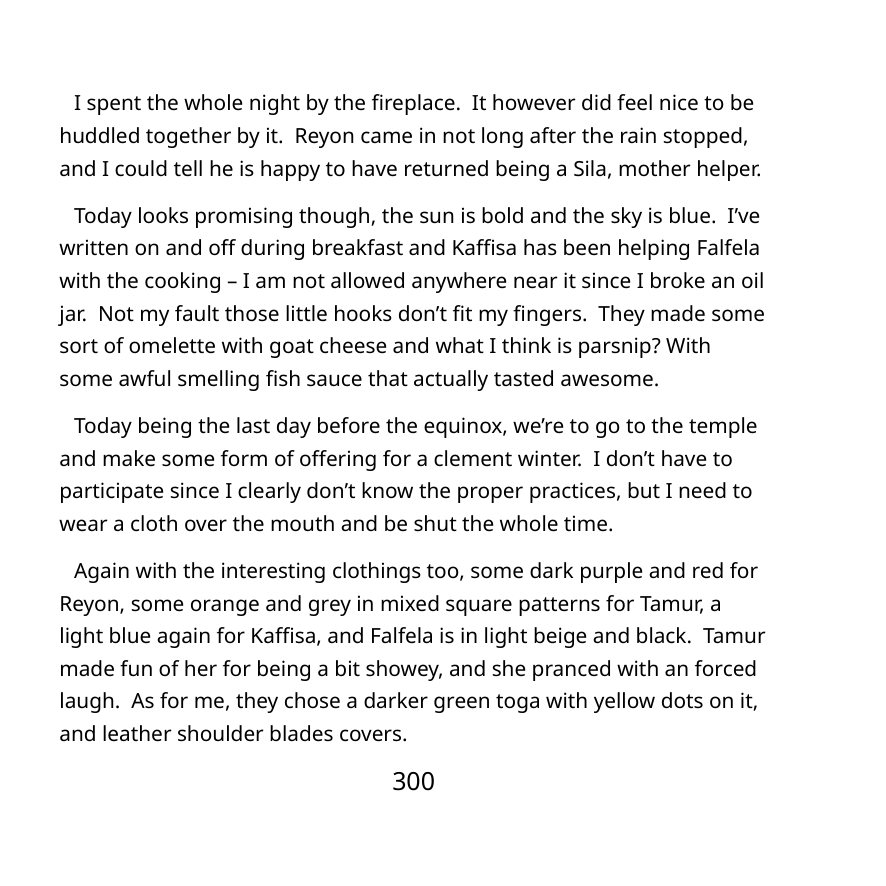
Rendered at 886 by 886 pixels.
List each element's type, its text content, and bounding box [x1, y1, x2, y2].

text Again with the interesting clothings too, some dark purple and red for Reyon, some orange and grey in mixed square patterns for Tamur, a light blue again for Kaffisa, and Falfela is in light beige and black. Tamur made fun of her for being a bit showey, and she pranced with an forced laugh. As for me, they chose a darker green toga with yellow dots on it, and leather shoulder blades covers. [59, 556, 768, 748]
text Today being the last day before the equinox, we’re to go to the temple and make some form of offering for a clement winter. I don’t have to participate since I clearly don’t know the proper practices, but I need to wear a cloth over the mouth and be shut the whole time. [59, 411, 768, 537]
text Today looks promising though, the sun is bold and the sky is blue. I’ve written on and off during breakfast and Kaffisa has been helping Falfela with the cooking – I am not allowed anywhere near it since I broke an oil jar. Not my fault those little hooks don’t fit my fingers. They made some sort of omelette with goat cheese and what I think is parsnip? With some awful smelling fish sauce that actually tasted awesome. [59, 201, 768, 392]
text I spent the whole night by the fireplace. It however did feel nice to be huddled together by it. Reyon came in not long after the rain stopped, and I could tell he is happy to have returned being a Sila, mother helper. [59, 88, 768, 182]
